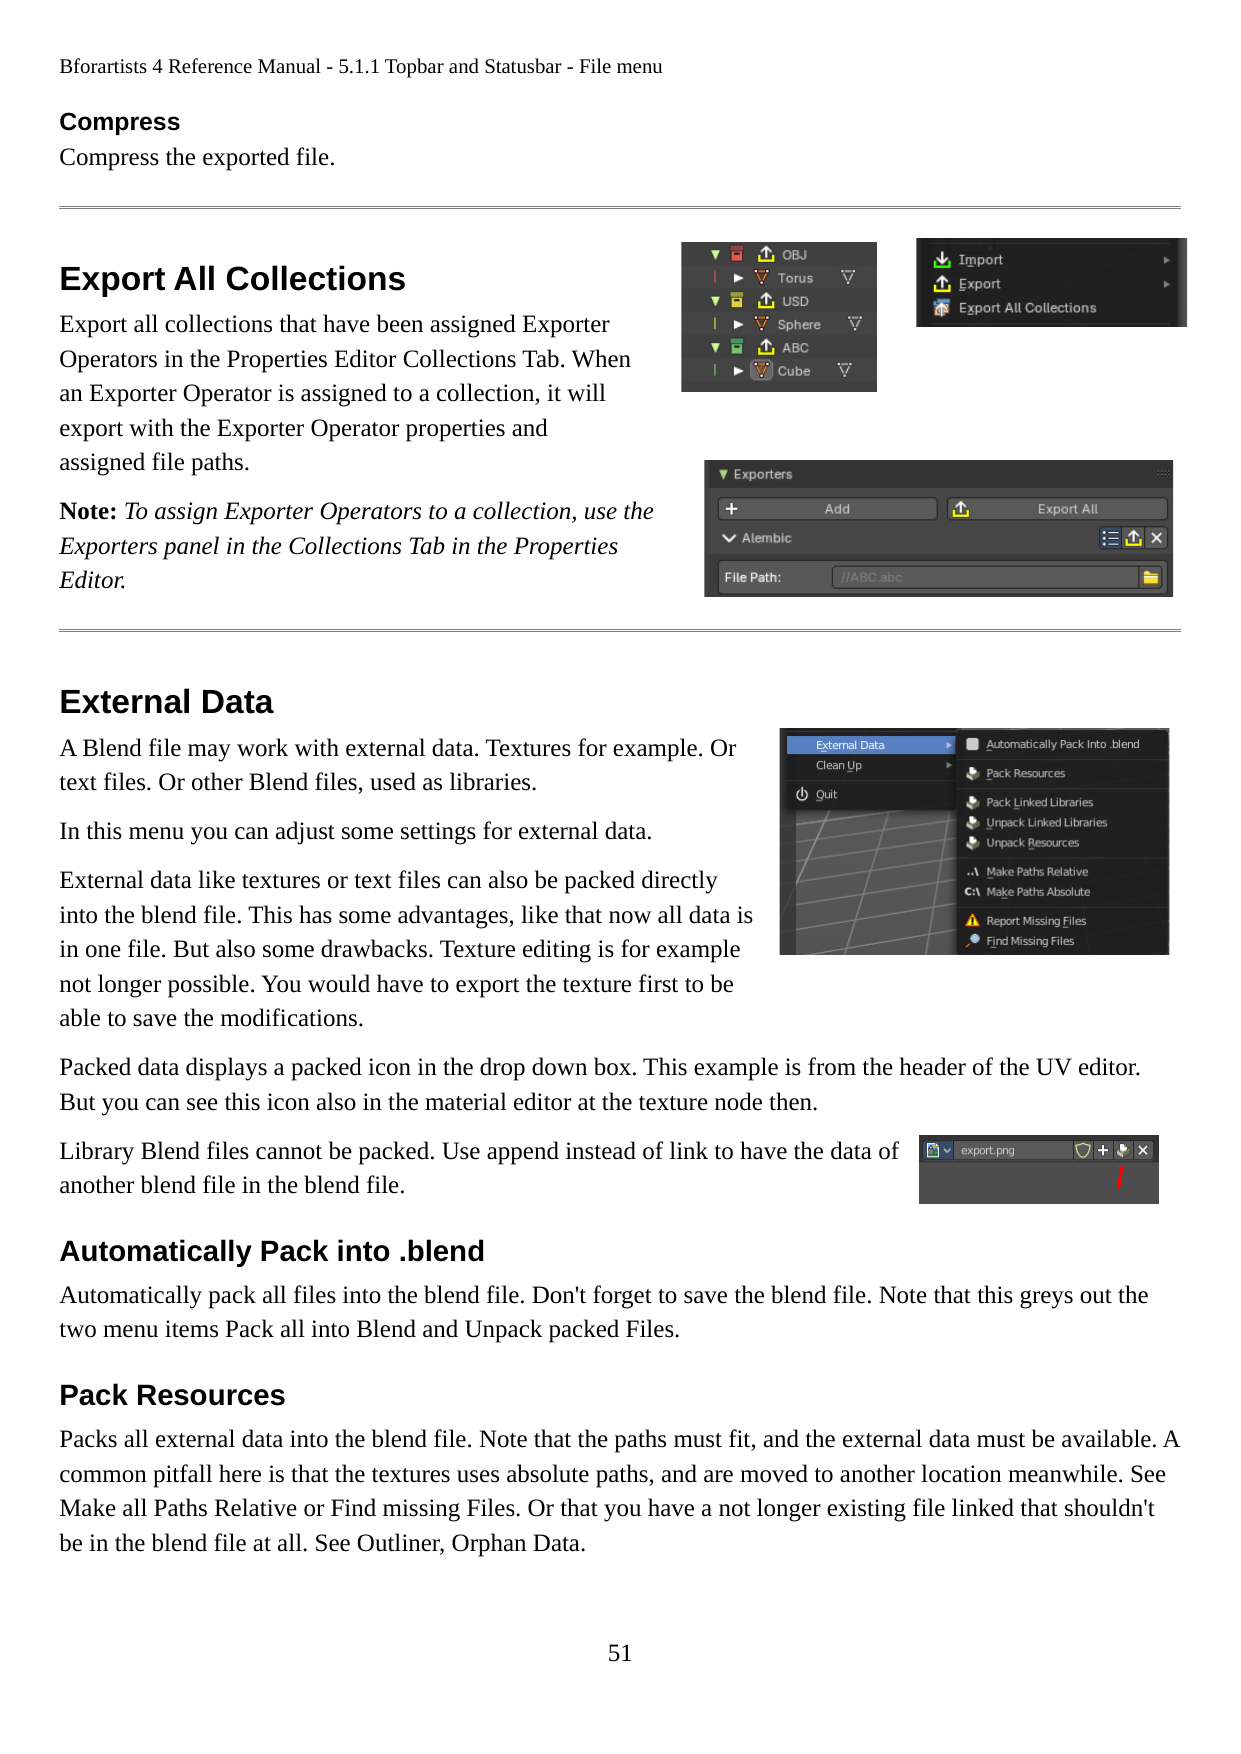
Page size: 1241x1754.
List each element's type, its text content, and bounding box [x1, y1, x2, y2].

picture [919, 1135, 1159, 1204]
text Automatically pack all files into the blend file. Don't forget to save the blend file. Note that this greys out the two menu items Pack all into Blend and Unpack packed Files. [59, 1280, 1181, 1343]
text Library Blend files cannot be packed. Use append instead of link to have the data of another blend file in the blend file. [59, 1136, 919, 1199]
text Compress the exported file. [59, 142, 1181, 171]
picture [681, 242, 877, 392]
text A Blend file may work with external data. Textures for example. Or text files. Or other Blend files, used as libraries. [59, 733, 779, 796]
subtitle External Data [59, 681, 1181, 720]
picture [779, 728, 1170, 955]
text In this menu you can adjust some settings for external data. [59, 816, 779, 845]
subtitle Automatically Pack into .blend [59, 1234, 1181, 1268]
subtitle Export All Collections [59, 258, 681, 297]
subtitle [877, 258, 916, 297]
text Export all collections that have been assigned Exporter Operators in the Properties Editor Collections Tab. When an Exporter Operator is assigned to a collection, it will export with the Exporter Operator properties and assigned file paths. [59, 309, 1181, 476]
picture [916, 238, 1188, 327]
subtitle Pack Resources [59, 1378, 1181, 1412]
text Packed data displays a packed icon in the drop down box. This example is from the header of the UV editor. But you can see this icon also in the material editor at the texture node then. [59, 1052, 1181, 1115]
text External data like textures or text files can also be packed directly into the blend file. This has some advantages, like that now all data is in one file. But also some drawbacks. Texture editing is for example not longer possible. You would have to export the texture first to be able to save the modifications. [59, 865, 1181, 1032]
picture [704, 460, 1174, 597]
text Packs all external data into the blend file. Note that the paths must fit, and the external data must be available. A common pitfall here is that the textures uses absolute paths, and are moved to another location meanwhile. See Make all Paths Relative or Find missing Files. Or that you have a not longer existing file linked that shouldn't be in the blend file at all. See Outliner, Orphan Data. [59, 1424, 1181, 1557]
subtitle Compress [59, 107, 1181, 136]
text Note: To assign Exporter Operators to a collection, use the Exporters panel in the Collections Tab in the Properties Editor. [59, 496, 704, 594]
